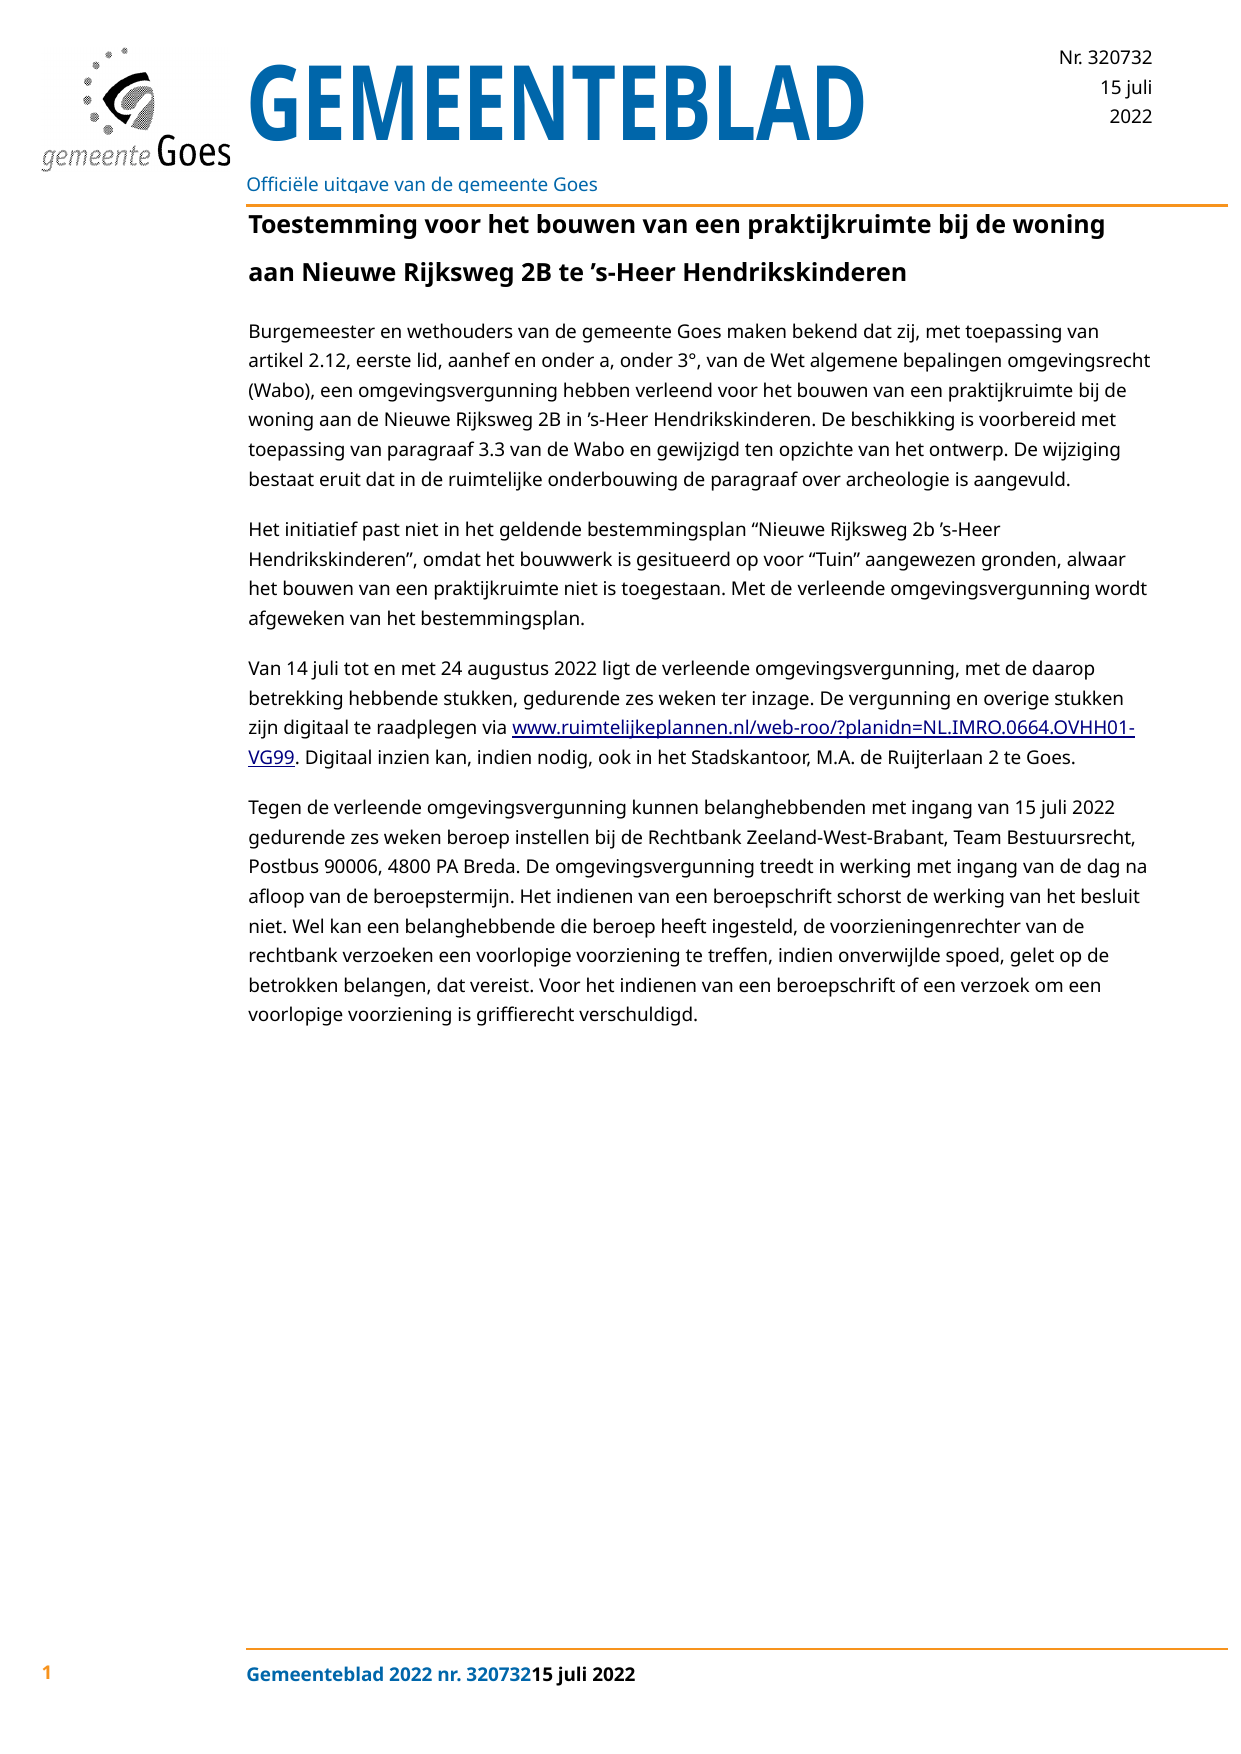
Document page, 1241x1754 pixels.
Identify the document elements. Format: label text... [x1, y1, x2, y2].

text Toestemming voor het bouwen van een praktijkruimte bij de woning aan Nieuwe Rijksweg 2B te ’s-Heer Hendrikskinderen [248, 207, 1152, 288]
text Burgemeester en wethouders van de gemeente Goes maken bekend dat zij, met toepassing van artikel 2.12, eerste lid, aanhef en onder a, onder 3°, van de Wet algemene bepalingen omgevingsrecht (Wabo), een omgevingsvergunning hebben verleend voor het bouwen van een praktijkruimte bij de woning aan de Nieuwe Rijksweg 2B in ’s-Heer Hendrikskinderen. De beschikking is voorbereid met toepassing van paragraaf 3.3 van de Wabo en gewijzigd ten opzichte van het ontwerp. De wijziging bestaat eruit dat in de ruimtelijke onderbouwing de paragraaf over archeologie is aangevuld. [248, 318, 1152, 492]
text Tegen de verleende omgevingsvergunning kunnen belanghebbenden met ingang van 15 juli 2022 gedurende zes weken beroep instellen bij de Rechtbank Zeeland-West-Brabant, Team Bestuursrecht, Postbus 90006, 4800 PA Breda. De omgevingsvergunning treedt in werking met ingang van de dag na afloop van de beroepstermijn. Het indienen van een beroepschrift schorst de werking van het besluit niet. Wel kan een belanghebbende die beroep heeft ingesteld, de voorzieningenrechter van de rechtbank verzoeken een voorlopige voorziening te treffen, indien onverwijlde spoed, gelet op de betrokken belangen, dat vereist. Voor het indienen van een beroepschrift of een verzoek om een voorlopige voorziening is griffierecht verschuldigd. [248, 794, 1152, 1027]
text Het initiatief past niet in het geldende bestemmingsplan “Nieuwe Rijksweg 2b ’s-Heer Hendrikskinderen”, omdat het bouwwerk is gesitueerd op voor “Tuin” aangewezen gronden, alwaar het bouwen van een praktijkruimte niet is toegestaan. Met de verleende omgevingsvergunning wordt afgeweken van het bestemmingsplan. [248, 516, 1152, 631]
picture [41, 47, 231, 172]
text Van 14 juli tot en met 24 augustus 2022 ligt de verleende omgevingsvergunning, met de daarop betrekking hebbende stukken, gedurende zes weken ter inzage. De vergunning en overige stukken zijn digitaal te raadplegen via www.ruimtelijkeplannen.nl/web-roo/?planidn=NL.IMRO.0664.OVHH01-VG99. Digitaal inzien kan, indien nodig, ook in het Stadskantoor, M.A. de Ruijterlaan 2 te Goes. [248, 655, 1152, 770]
